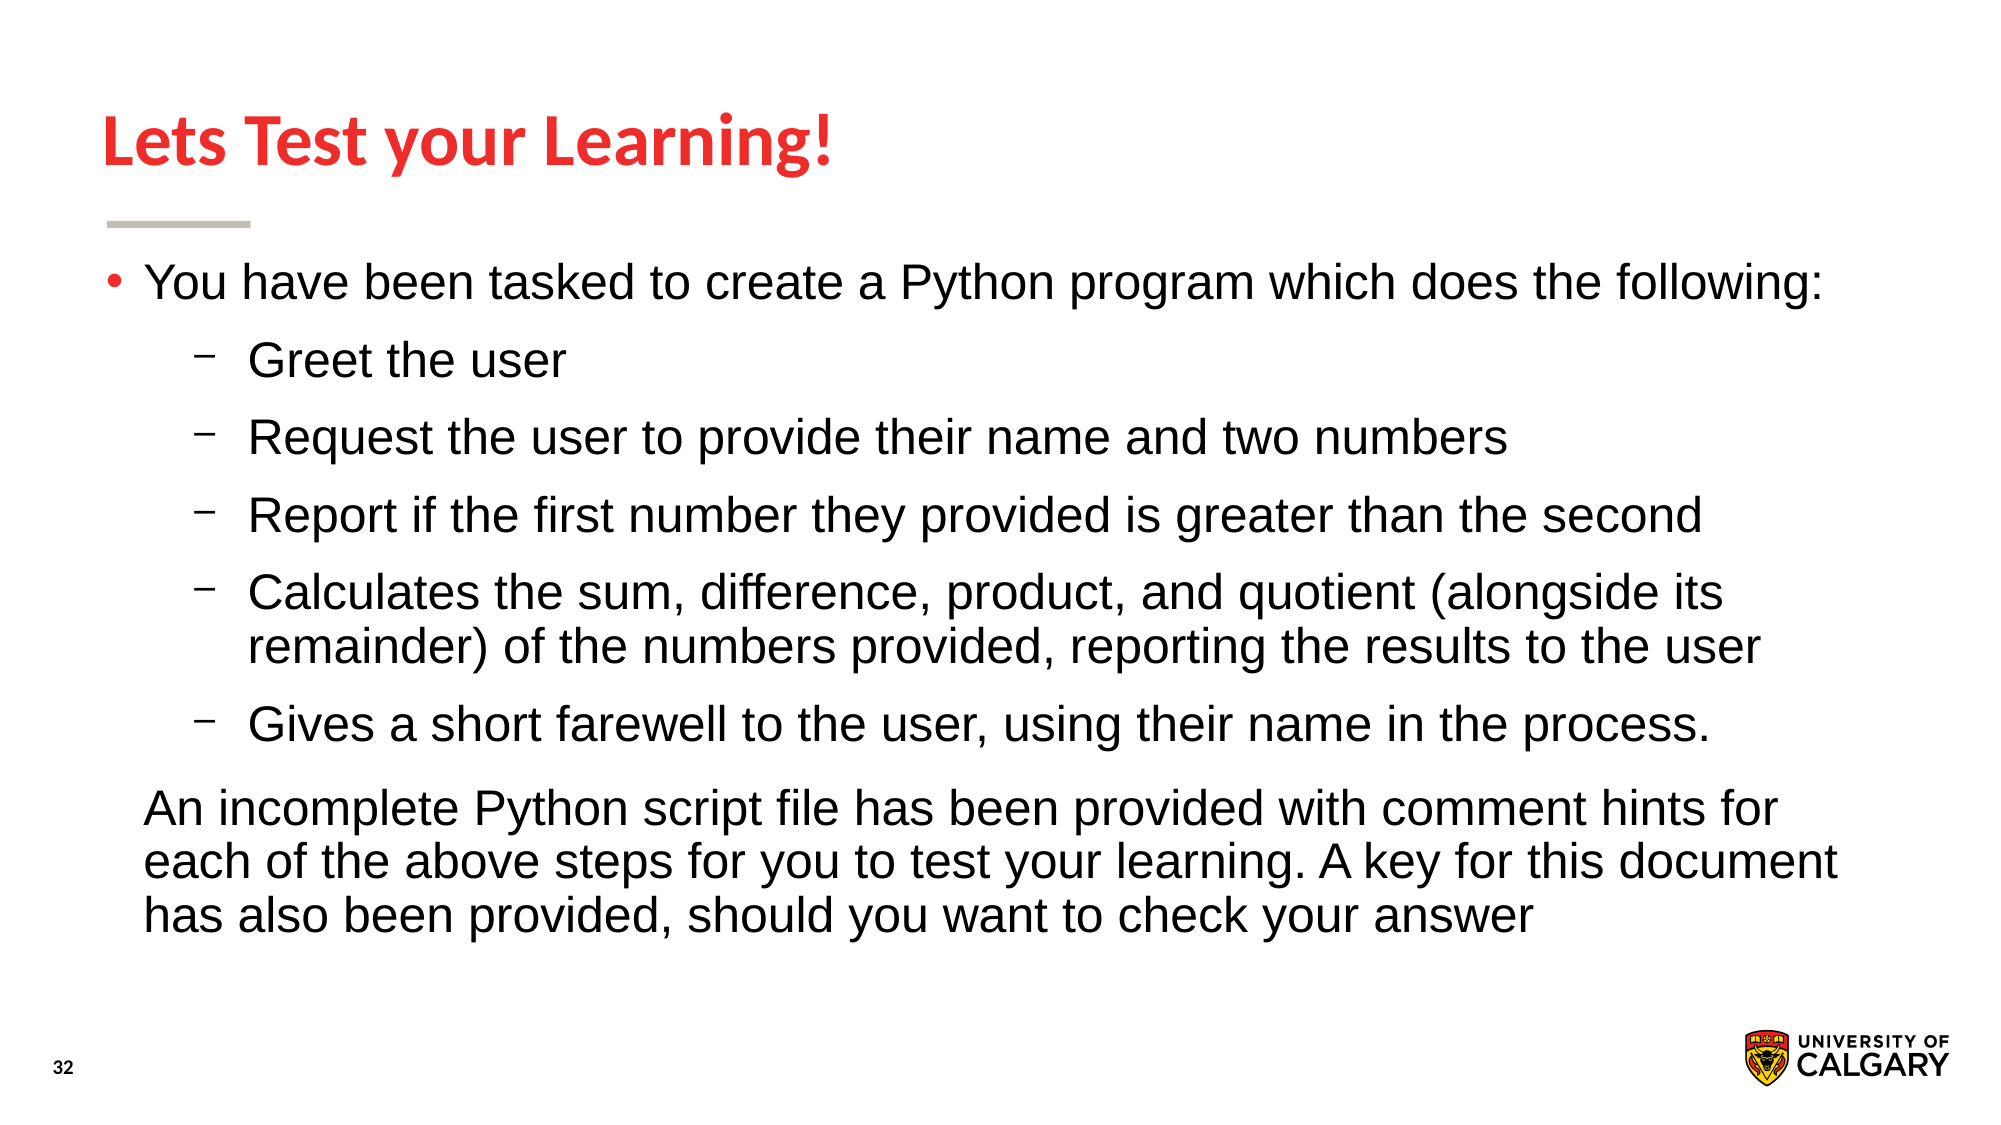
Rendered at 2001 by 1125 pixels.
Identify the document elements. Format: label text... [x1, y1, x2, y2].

title Lets Test your Learning! [87, 60, 1774, 222]
picture [1722, 1012, 1972, 1099]
list You have been tasked to create a Python program which does the following: Greet the user Request the user to provide their name and two numbers Report if the first number they provided is greater than the second Calculates the sum, difference, product, and quotient (alongside its remainder) of the numbers provided, reporting the results to the user Gives a short farewell to the user, using their name in the process. An incomplete Python script file has been provided with comment hints for each of the above steps for you to test your learning. A key for this document has also been provided, should you want to check your answer [91, 249, 1892, 959]
